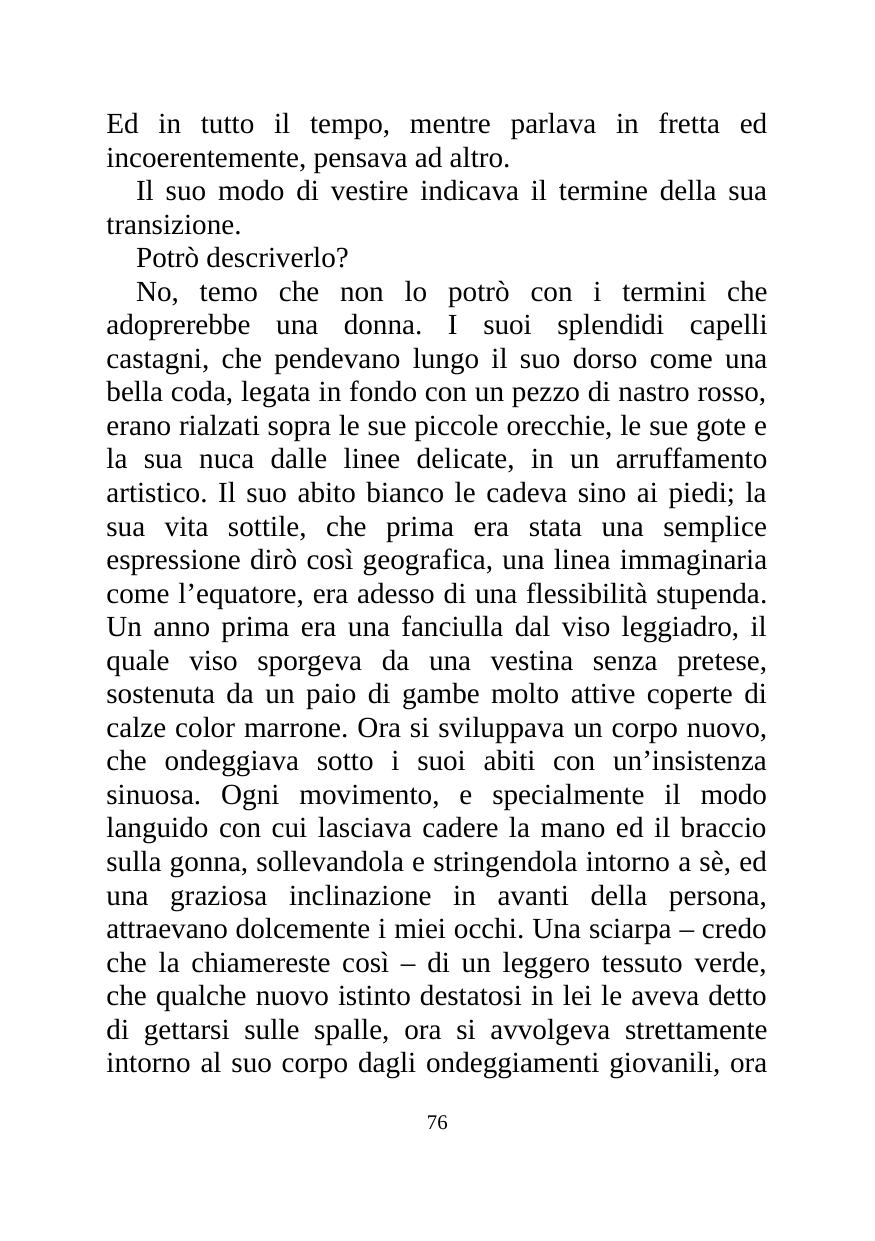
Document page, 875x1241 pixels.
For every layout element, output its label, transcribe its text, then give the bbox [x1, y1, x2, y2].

text No, temo che non lo potrò con i termini che adoprerebbe una donna. I suoi splendidi capelli castagni, che pendevano lungo il suo dorso come una bella coda, legata in fondo con un pezzo di nastro rosso, erano rialzati sopra le sue piccole orecchie, le sue gote e la sua nuca dalle linee delicate, in un arruffamento artistico. Il suo abito bianco le cadeva sino ai piedi; la sua vita sottile, che prima era stata una semplice espressione dirò così geografica, una linea immaginaria come l’equatore, era adesso di una flessibilità stupenda. Un anno prima era una fanciulla dal viso leggiadro, il quale viso sporgeva da una vestina senza pretese, sostenuta da un paio di gambe molto attive coperte di calze color marrone. Ora si sviluppava un corpo nuovo, che ondeggiava sotto i suoi abiti con un’insistenza sinuosa. Ogni movimento, e specialmente il modo languido con cui lasciava cadere la mano ed il braccio sulla gonna, sollevandola e stringendola intorno a sè, ed una graziosa inclinazione in avanti della persona, attraevano dolcemente i miei occhi. Una sciarpa – credo che la chiamereste così – di un leggero tessuto verde, che qualche nuovo istinto destatosi in lei le aveva detto di gettarsi sulle spalle, ora si avvolgeva strettamente intorno al suo corpo dagli ondeggiamenti giovanili, ora [106, 274, 768, 1079]
text Il suo modo di vestire indicava il termine della sua transizione. [106, 173, 768, 240]
text Ed in tutto il tempo, mentre parlava in fretta ed incoerentemente, pensava ad altro. [106, 106, 768, 173]
text Potrò descriverlo? [106, 240, 768, 274]
